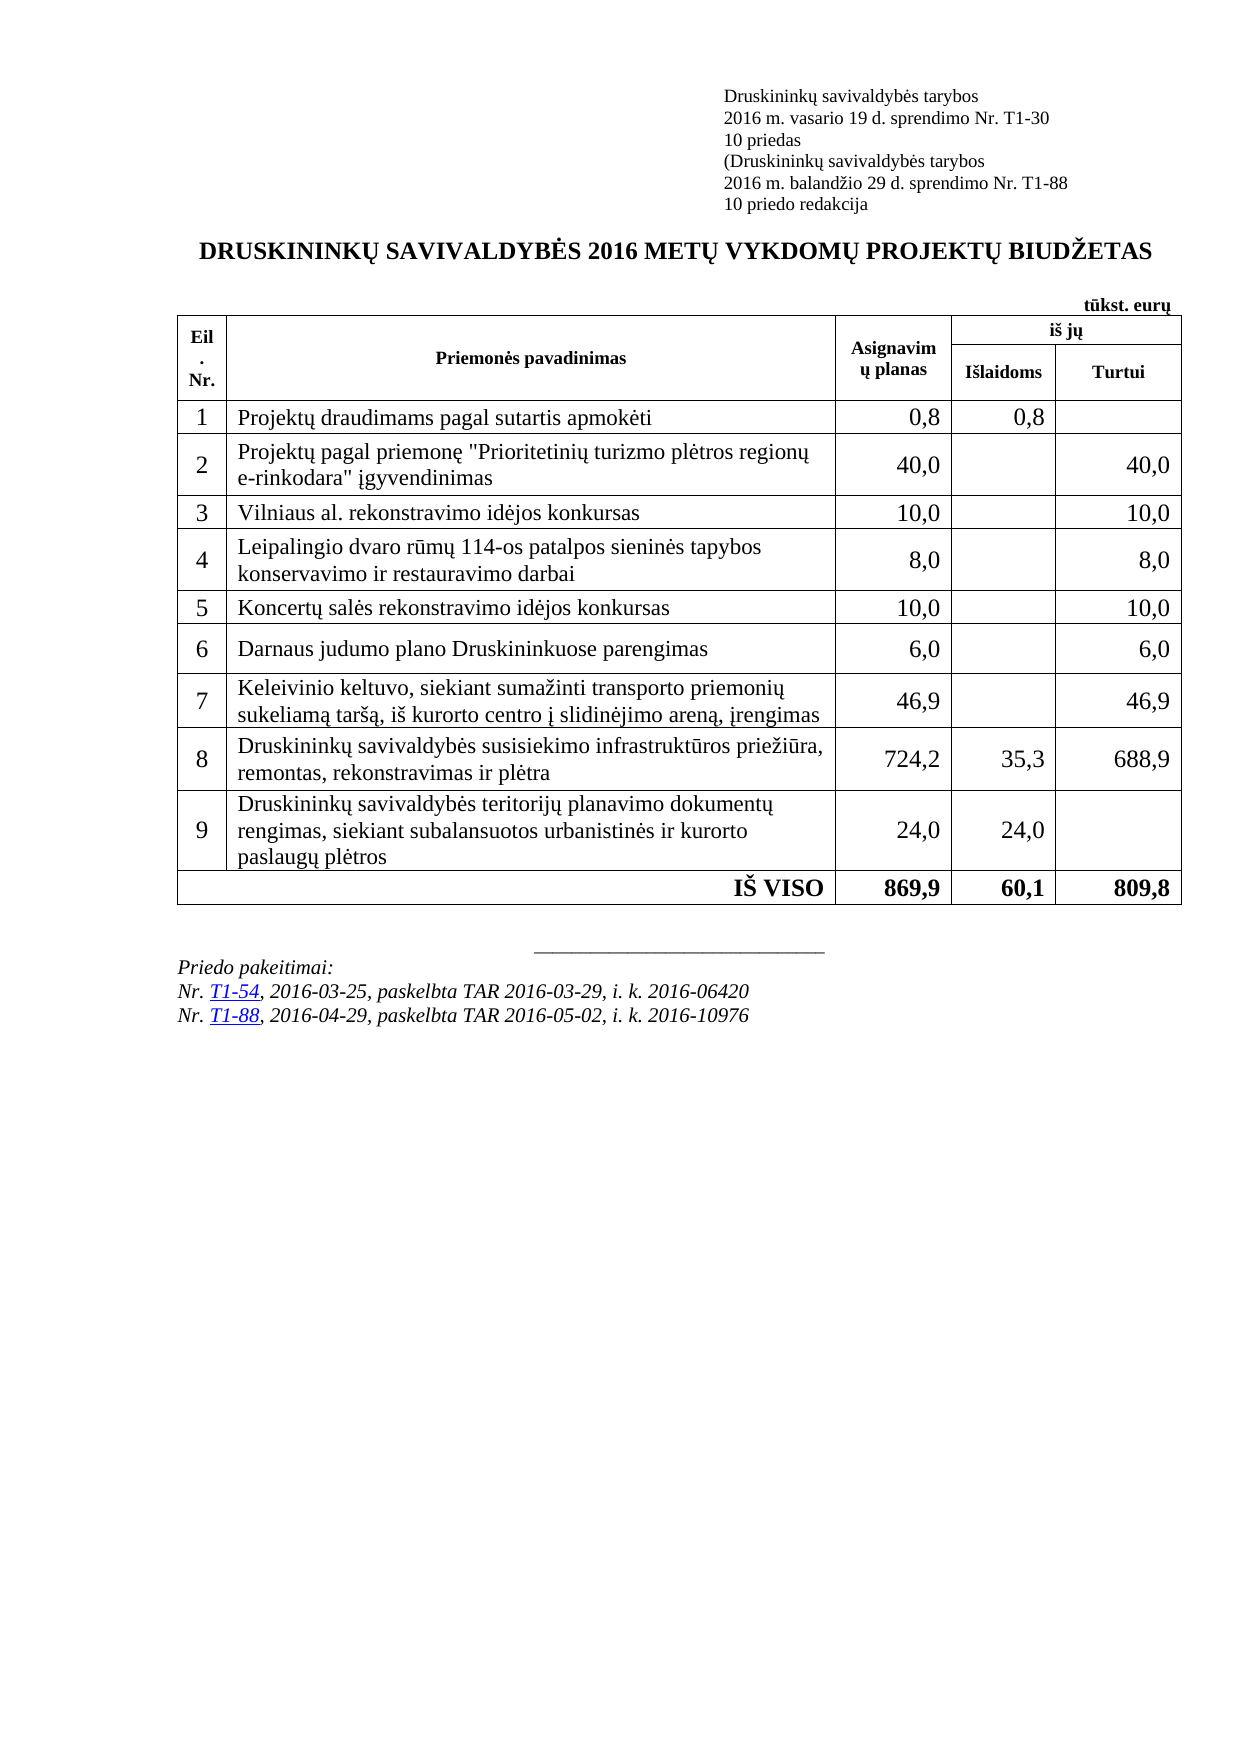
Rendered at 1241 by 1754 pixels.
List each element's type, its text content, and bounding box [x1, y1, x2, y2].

table_cell [952, 529, 1055, 590]
table_cell [1056, 791, 1181, 869]
table_cell 809,8 [1056, 871, 1181, 904]
text _______________________________ [177, 934, 1181, 955]
table_cell IŠ VISO [178, 871, 835, 904]
table_cell 60,1 [952, 871, 1055, 904]
table_cell 7 [178, 674, 226, 727]
table_cell 35,3 [952, 728, 1055, 789]
text 10 priedas [723, 128, 1181, 150]
table_header Priemonės pavadinimas [227, 316, 835, 400]
table_cell 6,0 [1056, 624, 1181, 673]
table_cell 6,0 [836, 624, 951, 673]
table_cell 724,2 [836, 728, 951, 789]
table_cell 3 [178, 496, 226, 528]
table_cell [952, 674, 1055, 727]
table_cell [952, 434, 1055, 495]
table_cell 46,9 [1056, 674, 1181, 727]
table_cell 9 [178, 791, 226, 869]
table_cell 2 [178, 434, 226, 495]
table_cell 10,0 [836, 496, 951, 528]
text tūkst. eurų [177, 294, 1171, 315]
text Priedo pakeitimai: [177, 955, 1181, 979]
table_cell 10,0 [1056, 591, 1181, 623]
table_header Asignavimų planas [836, 316, 951, 400]
text Nr. T1-54, 2016-03-25, paskelbta TAR 2016-03-29, i. k. 2016-06420 [177, 979, 1181, 1003]
text 2016 m. balandžio 29 d. sprendimo Nr. T1-88 [723, 172, 1181, 193]
text Nr. T1-88, 2016-04-29, paskelbta TAR 2016-05-02, i. k. 2016-10976 [177, 1003, 1181, 1027]
table_cell Vilniaus al. rekonstravimo idėjos konkursas [227, 496, 835, 528]
table_cell 24,0 [836, 791, 951, 869]
table_header Eil. Nr. [178, 316, 226, 400]
table_header iš jų [952, 316, 1181, 343]
table_cell Druskininkų savivaldybės teritorijų planavimo dokumentų rengimas, siekiant subalansuotos urbanistinės ir kurorto paslaugų plėtros [227, 791, 835, 869]
table_cell 4 [178, 529, 226, 590]
table_cell Išlaidoms [952, 345, 1055, 400]
table_cell 6 [178, 624, 226, 673]
table_cell [952, 624, 1055, 673]
table_cell 688,9 [1056, 728, 1181, 789]
table_cell 24,0 [952, 791, 1055, 869]
table_cell 10,0 [836, 591, 951, 623]
text (Druskininkų savivaldybės tarybos [723, 150, 1181, 172]
table_cell Darnaus judumo plano Druskininkuose parengimas [227, 624, 835, 673]
table_cell 40,0 [1056, 434, 1181, 495]
table_cell Projektų pagal priemonę "Prioritetinių turizmo plėtros regionų e-rinkodara" įgyvendinimas [227, 434, 835, 495]
table_cell 0,8 [836, 401, 951, 433]
table_cell [952, 496, 1055, 528]
table_cell Turtui [1056, 345, 1181, 400]
table_cell 1 [178, 401, 226, 433]
text 10 priedo redakcija [723, 193, 1181, 215]
table_cell 5 [178, 591, 226, 623]
table_cell 46,9 [836, 674, 951, 727]
table_cell Leipalingio dvaro rūmų 114-os patalpos sieninės tapybos konservavimo ir restauravimo darbai [227, 529, 835, 590]
table_cell 10,0 [1056, 496, 1181, 528]
table_cell 8,0 [1056, 529, 1181, 590]
table_cell Koncertų salės rekonstravimo idėjos konkursas [227, 591, 835, 623]
table_cell 869,9 [836, 871, 951, 904]
text Druskininkų savivaldybės tarybos [723, 85, 1181, 107]
table_cell Projektų draudimams pagal sutartis apmokėti [227, 401, 835, 433]
table_cell [952, 591, 1055, 623]
table_cell 40,0 [836, 434, 951, 495]
table_cell [1056, 401, 1181, 433]
table_cell 0,8 [952, 401, 1055, 433]
table_cell 8,0 [836, 529, 951, 590]
text DRUSKININKŲ SAVIVALDYBĖS 2016 METŲ VYKDOMŲ PROJEKTŲ BIUDŽETAS [177, 236, 1181, 265]
table_cell Druskininkų savivaldybės susisiekimo infrastruktūros priežiūra, remontas, rekonstravimas ir plėtra [227, 728, 835, 789]
table_cell Keleivinio keltuvo, siekiant sumažinti transporto priemonių sukeliamą taršą, iš kurorto centro į slidinėjimo areną, įrengimas [227, 674, 835, 727]
text 2016 m. vasario 19 d. sprendimo Nr. T1-30 [723, 107, 1181, 128]
table_cell 8 [178, 728, 226, 789]
